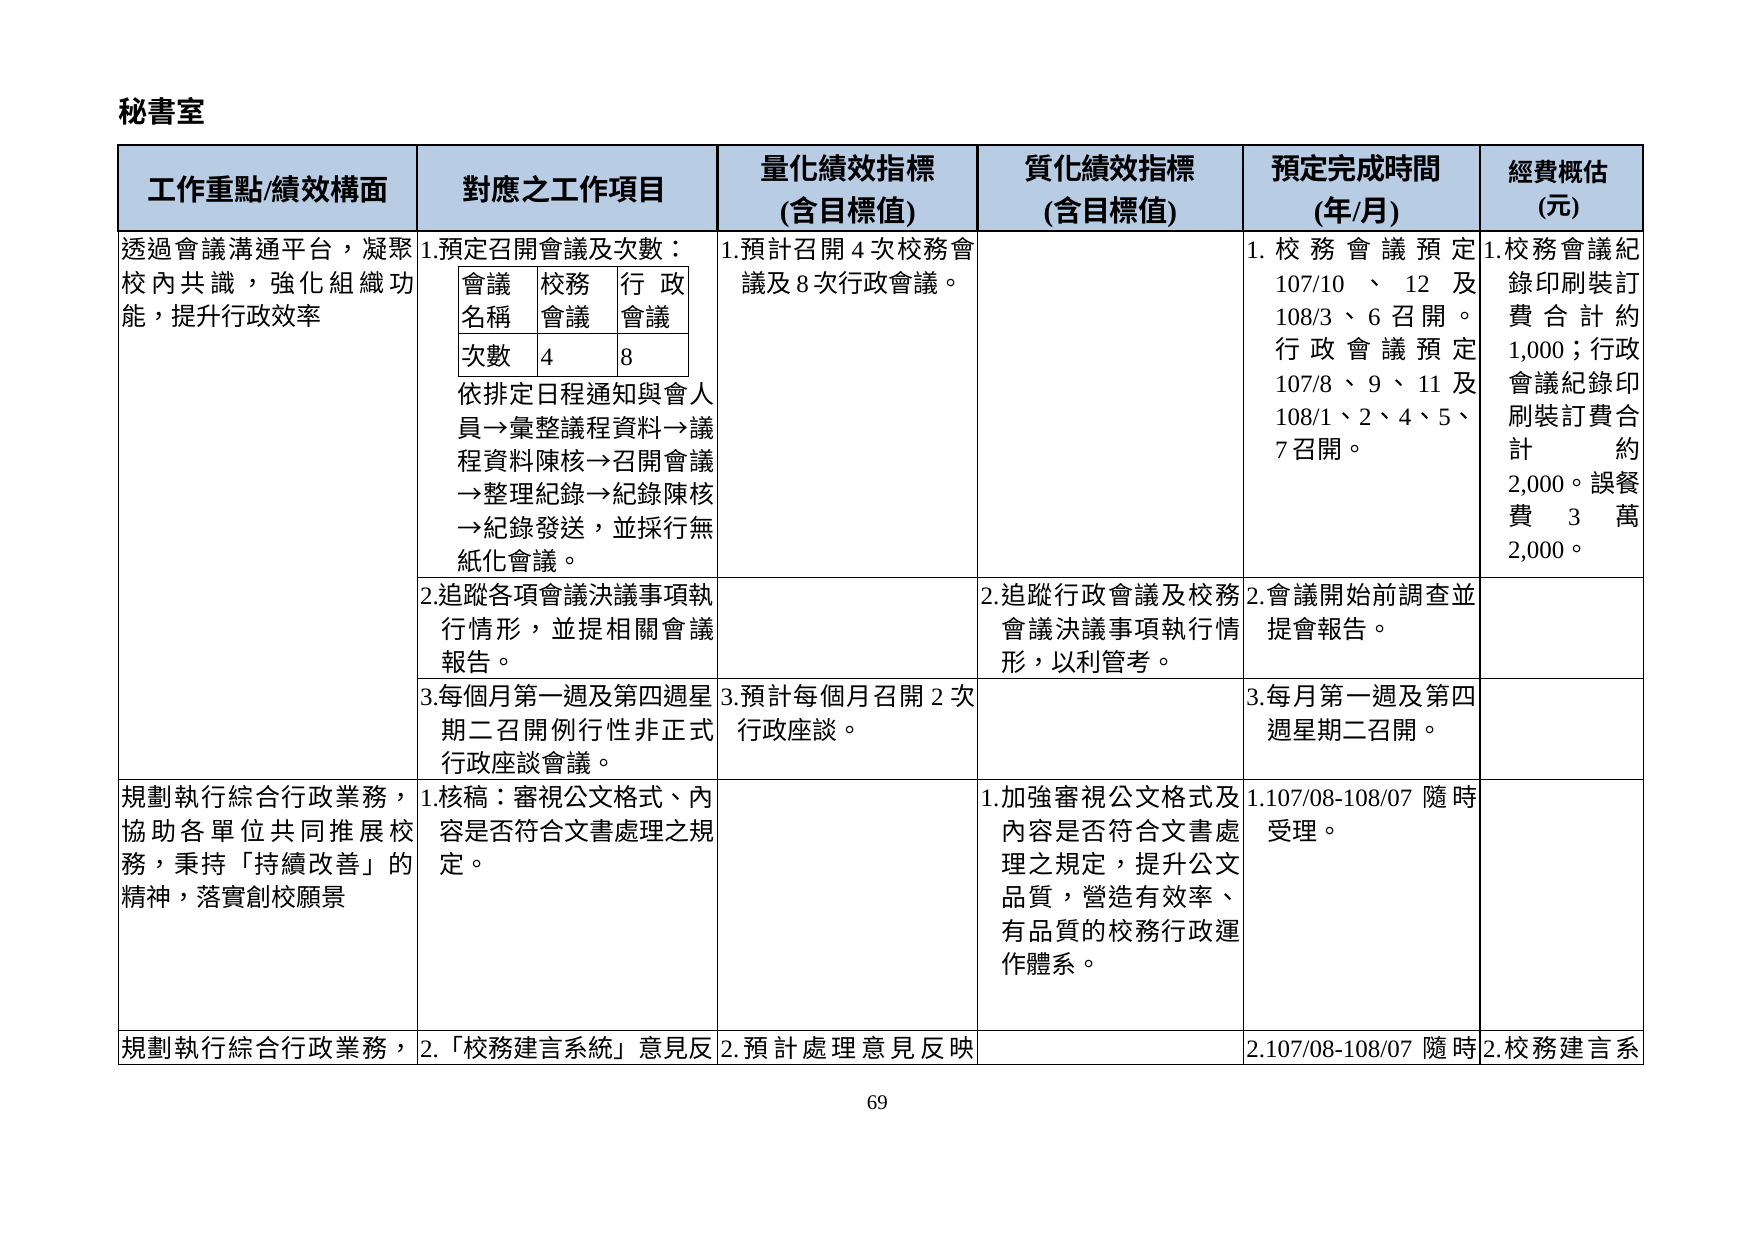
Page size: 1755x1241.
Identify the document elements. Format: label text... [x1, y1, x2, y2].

table_cell 1.核稿：審視公文格式、內容是否符合文書處理之規定。 [418, 780, 717, 1030]
table_header 量化績效指標 (含目標值) [719, 146, 976, 230]
table_header 行政會議 [618, 267, 688, 333]
table_header 預定完成時間 (年/月) [1244, 146, 1479, 230]
table_cell 2.107/08-108/07隨時 [1244, 1031, 1479, 1064]
table_cell 1.校務會議紀錄印刷裝訂費合計約1,000；行政會議紀錄印刷裝訂費合計約2,000。誤餐費3萬2,000。 [1481, 232, 1643, 577]
table_cell 2.「校務建言系統」意見反 [418, 1031, 717, 1064]
table_cell 規劃執行綜合行政業務，協助各單位共同推展校務，秉持「持續改善」的精神，落實創校願景 [119, 780, 417, 1030]
table_header 會議 名稱 [459, 267, 537, 333]
table_header 工作重點/績效構面 [119, 146, 416, 230]
table_cell [978, 232, 1243, 577]
table_cell 次數 [459, 334, 537, 376]
table_header 質化績效指標 (含目標值) [979, 146, 1242, 230]
table_cell 規劃執行綜合行政業務， [119, 1031, 417, 1064]
table_cell 2.預計處理意見反映 [718, 1031, 977, 1064]
table_cell 2.會議開始前調查並提會報告。 [1244, 578, 1479, 678]
table_cell 3.預計每個月召開2次行政座談。 [718, 679, 977, 779]
table_cell [1481, 679, 1643, 779]
table_cell [718, 578, 977, 678]
table_cell [978, 679, 1243, 779]
table_cell 8 [618, 334, 688, 376]
table_cell 4 [538, 334, 617, 376]
table_cell 3.每個月第一週及第四週星期二召開例行性非正式行政座談會議。 [418, 679, 717, 779]
table_cell 透過會議溝通平台，凝聚校內共識，強化組織功能，提升行政效率 [119, 232, 417, 779]
table_cell 1.預計召開4次校務會議及8次行政會議。 [718, 232, 977, 577]
table_cell 1.校務會議預定107/10、12及108/3、6召開。 行政會議預定107/8、9、11及108/1、2、4、5、7召開。 [1244, 232, 1479, 577]
table_cell [1481, 578, 1643, 678]
table_header 經費概估 (元) [1481, 146, 1642, 230]
table_cell [1481, 780, 1643, 1030]
table_cell [978, 1031, 1243, 1064]
table_header 對應之工作項目 [418, 146, 716, 230]
table_cell 1.加強審視公文格式及內容是否符合文書處理之規定，提升公文品質，營造有效率、有品質的校務行政運作體系。 [978, 780, 1243, 1030]
text 秘書室 [118, 89, 1636, 131]
table_cell 2.追蹤各項會議決議事項執行情形，並提相關會議報告。 [418, 578, 717, 678]
table_cell 3.每月第一週及第四週星期二召開。 [1244, 679, 1479, 779]
table_cell 1.預定召開會議及次數： 依排定日程通知與會人員→彙整議程資料→議程資料陳核→召開會議→整理紀錄→紀錄陳核→紀錄發送，並採行無紙化會議。 [418, 232, 717, 577]
table_header 校務 會議 [538, 267, 617, 333]
table_cell 2.校務建言系 [1481, 1031, 1643, 1064]
table_cell [718, 780, 977, 1030]
table_cell 1.107/08-108/07隨時受理。 [1244, 780, 1479, 1030]
table_cell 2.追蹤行政會議及校務會議決議事項執行情形，以利管考。 [978, 578, 1243, 678]
